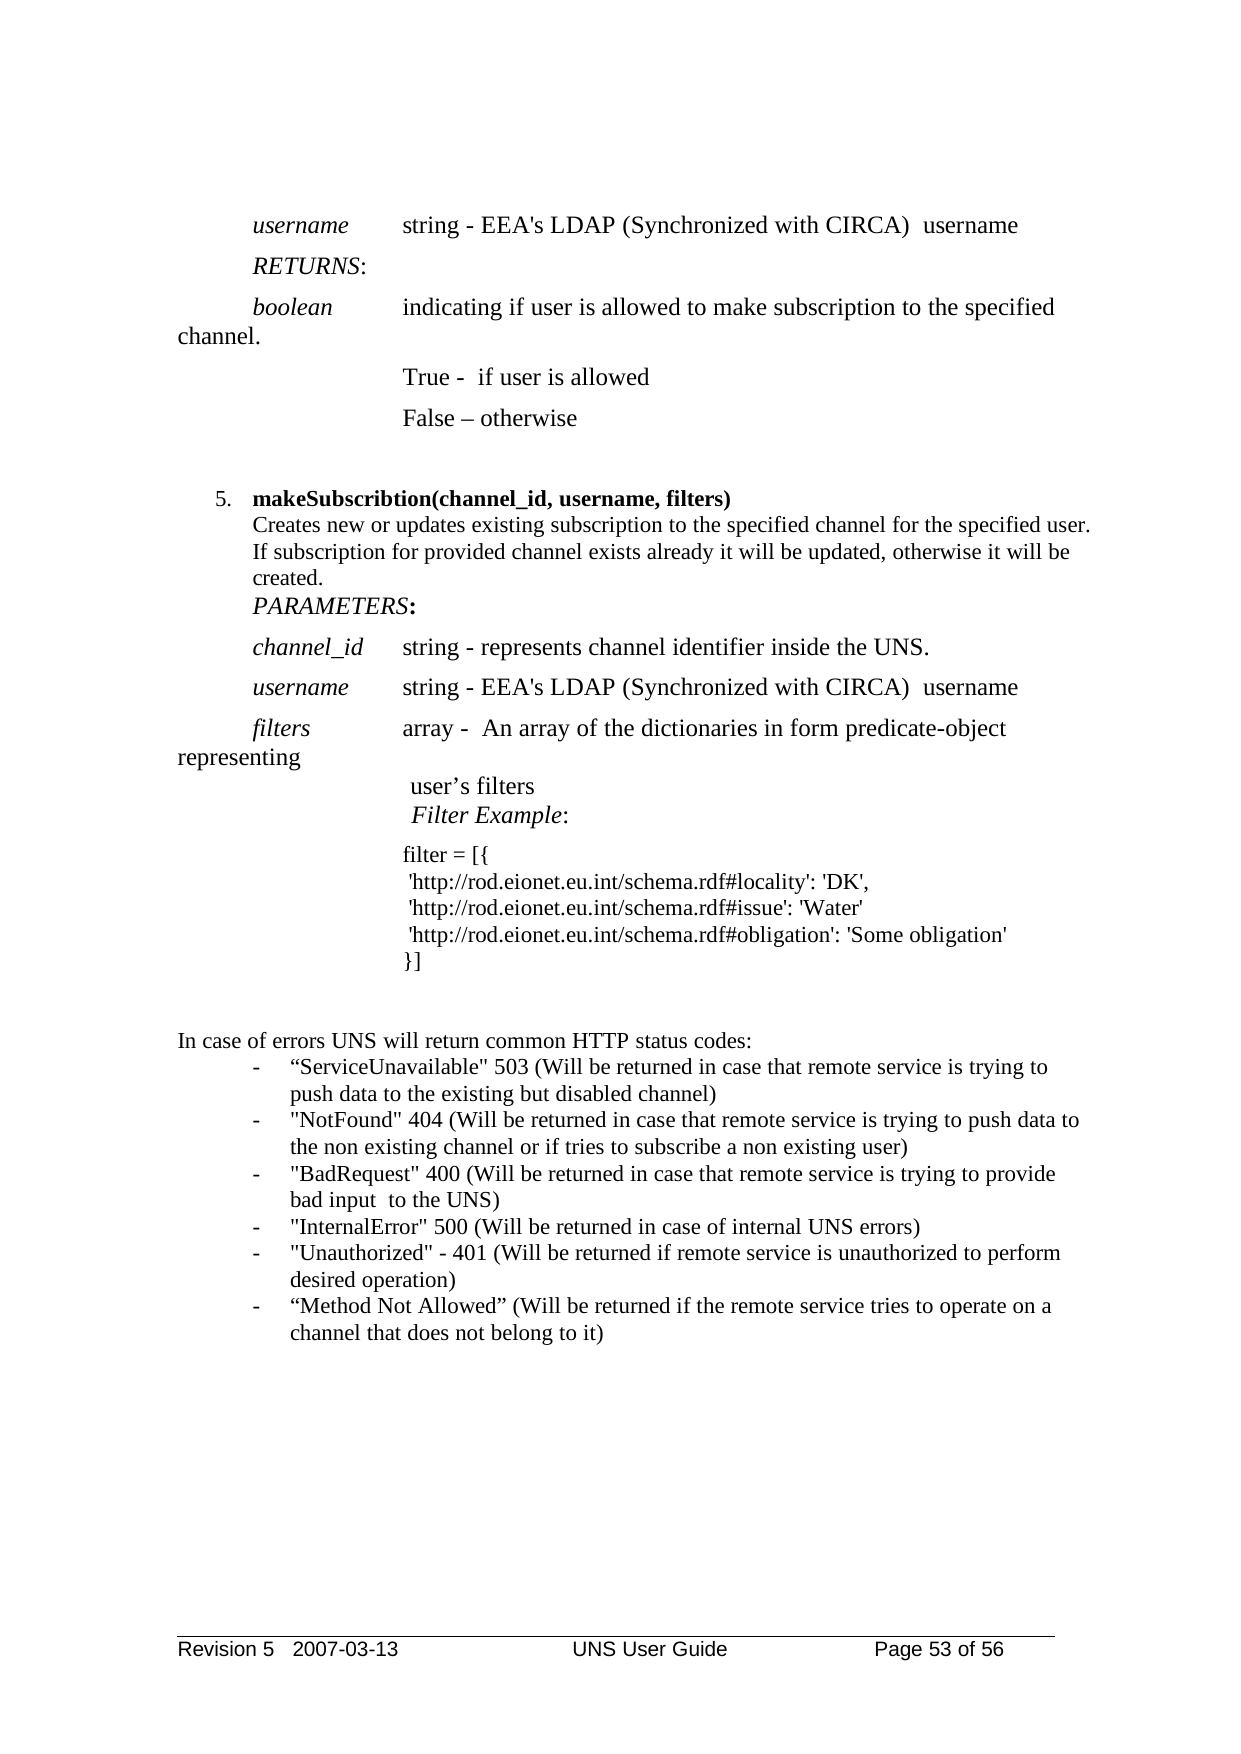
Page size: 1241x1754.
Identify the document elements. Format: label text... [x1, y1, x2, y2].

text username string - EEA's LDAP (Synchronized with CIRCA) username [177, 672, 1092, 701]
text boolean indicating if user is allowed to make subscription to the specified channel. [177, 292, 1092, 350]
list "NotFound" 404 (Will be returned in case that remote service is trying to push data to the non existing channel or if tries to subscribe a non existing user) [252, 1106, 1092, 1159]
text 'http://rod.eionet.eu.int/schema.rdf#obligation': 'Some obligation' [177, 921, 1092, 947]
list "InternalError" 500 (Will be returned in case of internal UNS errors) [252, 1212, 1092, 1239]
text False – otherwise [177, 403, 1092, 432]
list "Unauthorized" - 401 (Will be returned if remote service is unauthorized to perform desired operation) [252, 1239, 1092, 1292]
text 'http://rod.eionet.eu.int/schema.rdf#locality': 'DK', [177, 868, 1092, 894]
text filter = [{ [177, 841, 1092, 868]
text channel_id string - represents channel identifier inside the UNS. [177, 631, 1092, 661]
text PARAMETERS: [177, 591, 1092, 620]
text In case of errors UNS will return common HTTP status codes: [177, 1027, 1092, 1053]
list "BadRequest" 400 (Will be returned in case that remote service is trying to provide bad input to the UNS) [252, 1159, 1092, 1212]
text RETURNS: [177, 251, 1092, 280]
list “ServiceUnavailable" 503 (Will be returned in case that remote service is trying to push data to the existing but disabled channel) [252, 1053, 1092, 1106]
list makeSubscribtion(channel_id, username, filters) Creates new or updates existing subscription to the specified channel for the specified user. If subscription for provided channel exists already it will be updated, otherwise it will be created. [215, 484, 1092, 591]
list “Method Not Allowed” (Will be returned if the remote service tries to operate on a channel that does not belong to it) [252, 1292, 1092, 1345]
text filters array - An array of the dictionaries in form predicate-object representing user’s filters Filter Example: [177, 713, 1092, 829]
text True - if user is allowed [177, 362, 1092, 391]
text }] [177, 947, 1092, 974]
text 'http://rod.eionet.eu.int/schema.rdf#issue': 'Water' [177, 894, 1092, 921]
text username string - EEA's LDAP (Synchronized with CIRCA) username [177, 210, 1092, 239]
